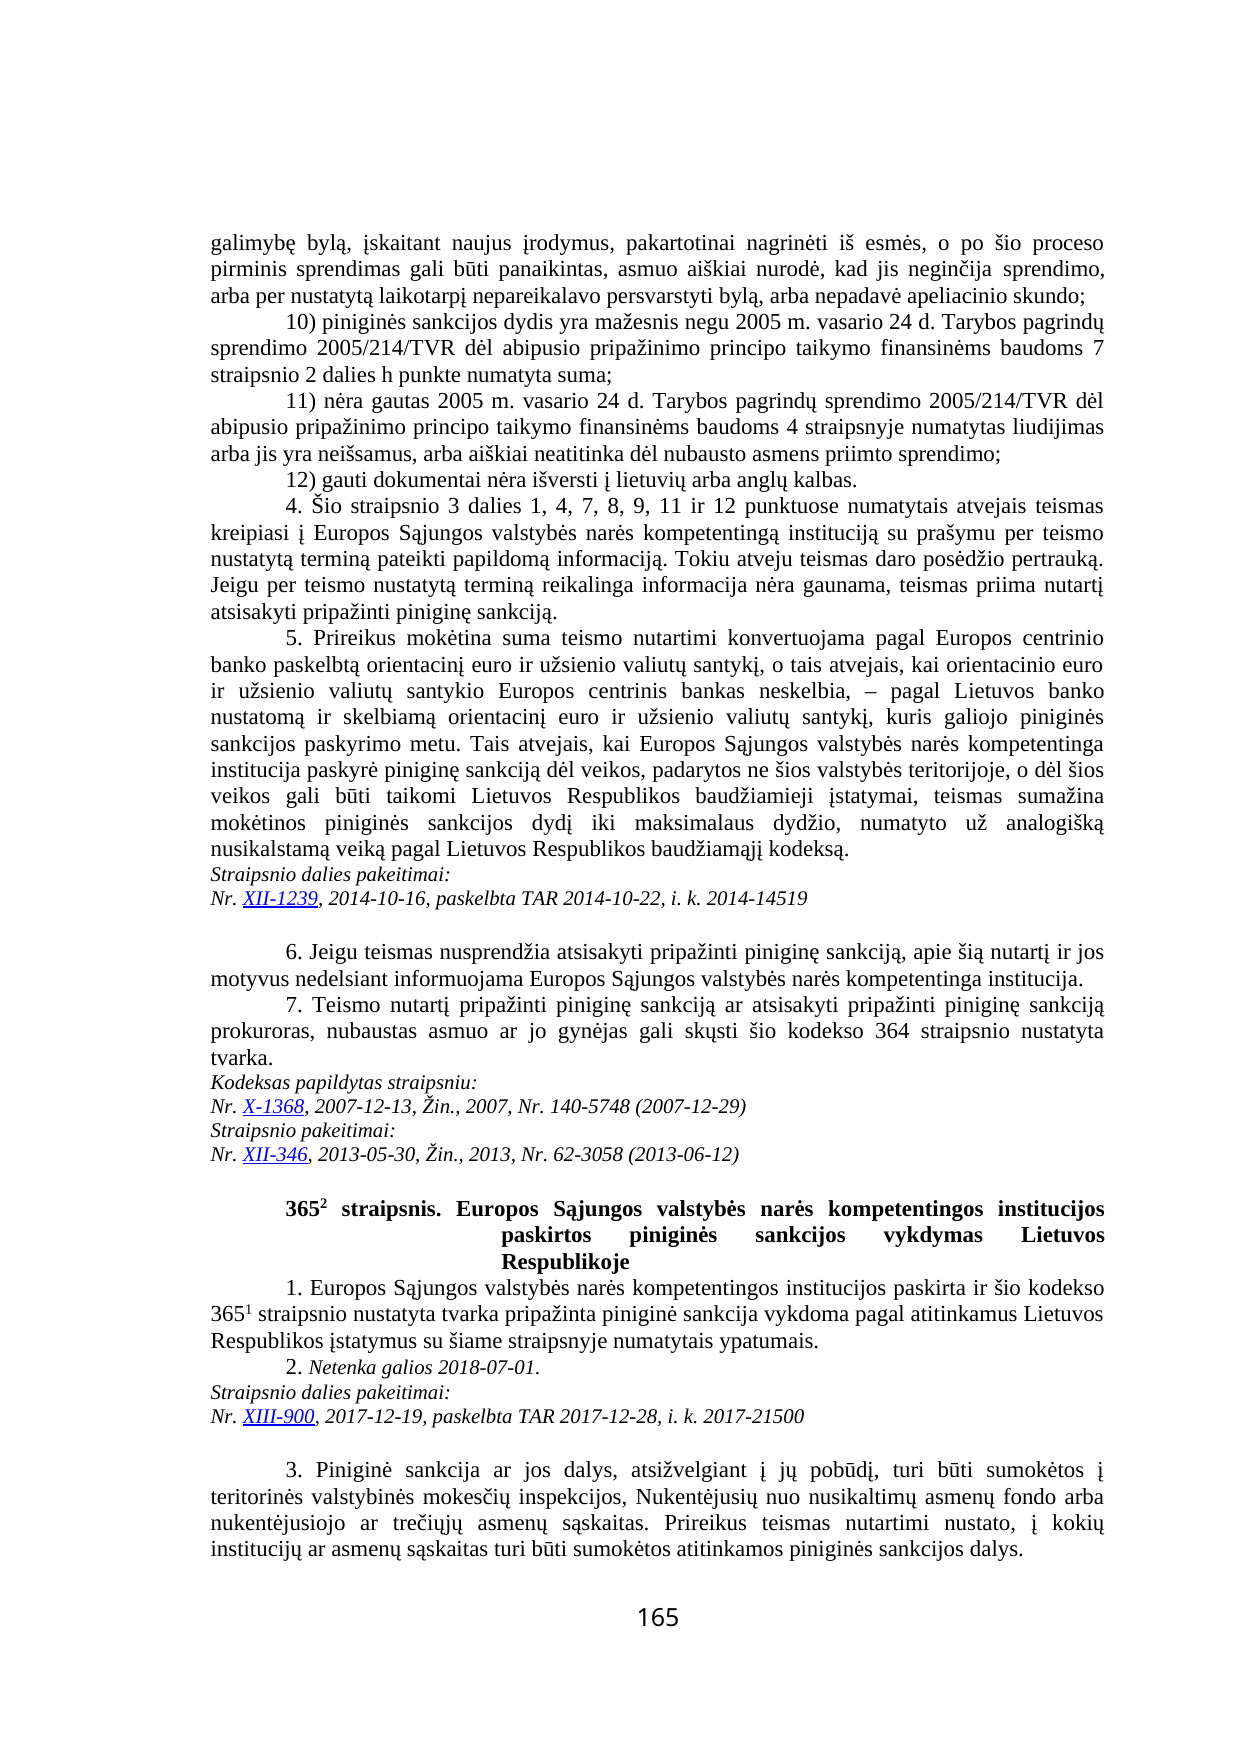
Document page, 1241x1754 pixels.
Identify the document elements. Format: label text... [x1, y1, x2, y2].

text 3652 straipsnis. Europos Sąjungos valstybės narės kompetentingos institucijos paskirtos piniginės sankcijos vykdymas Lietuvos Respublikoje [285, 1195, 1105, 1274]
text 2. Netenka galios 2018-07-01. [210, 1353, 1105, 1379]
text Straipsnio pakeitimai: [210, 1118, 1105, 1142]
text Nr. XII-346, 2013-05-30, Žin., 2013, Nr. 62-3058 (2013-06-12) [210, 1142, 1105, 1166]
text 12) gauti dokumentai nėra išversti į lietuvių arba anglų kalbas. [210, 466, 1105, 492]
text galimybę bylą, įskaitant naujus įrodymus, pakartotinai nagrinėti iš esmės, o po šio proceso pirminis sprendimas gali būti panaikintas, asmuo aiškiai nurodė, kad jis neginčija sprendimo, arba per nustatytą laikotarpį nepareikalavo persvarstyti bylą, arba nepadavė apeliacinio skundo; [210, 229, 1105, 308]
text 4. Šio straipsnio 3 dalies 1, 4, 7, 8, 9, 11 ir 12 punktuose numatytais atvejais teismas kreipiasi į Europos Sąjungos valstybės narės kompetentingą instituciją su prašymu per teismo nustatytą terminą pateikti papildomą informaciją. Tokiu atveju teismas daro posėdžio pertrauką. Jeigu per teismo nustatytą terminą reikalinga informacija nėra gaunama, teismas priima nutartį atsisakyti pripažinti piniginę sankciją. [210, 492, 1105, 624]
text Kodeksas papildytas straipsniu: [210, 1070, 1105, 1094]
text 3. Piniginė sankcija ar jos dalys, atsižvelgiant į jų pobūdį, turi būti sumokėtos į teritorinės valstybinės mokesčių inspekcijos, Nukentėjusių nuo nusikaltimų asmenų fondo arba nukentėjusiojo ar trečiųjų asmenų sąskaitas. Prireikus teismas nutartimi nustato, į kokių institucijų ar asmenų sąskaitas turi būti sumokėtos atitinkamos piniginės sankcijos dalys. [210, 1456, 1105, 1562]
text Nr. XIII-900, 2017-12-19, paskelbta TAR 2017-12-28, i. k. 2017-21500 [210, 1404, 1105, 1428]
text 6. Jeigu teismas nusprendžia atsisakyti pripažinti piniginę sankciją, apie šią nutartį ir jos motyvus nedelsiant informuojama Europos Sąjungos valstybės narės kompetentinga institucija. [210, 938, 1105, 991]
text Straipsnio dalies pakeitimai: [210, 861, 1105, 886]
text Nr. X-1368, 2007-12-13, Žin., 2007, Nr. 140-5748 (2007-12-29) [210, 1094, 1105, 1118]
text 10) piniginės sankcijos dydis yra mažesnis negu 2005 m. vasario 24 d. Tarybos pagrindų sprendimo 2005/214/TVR dėl abipusio pripažinimo principo taikymo finansinėms baudoms 7 straipsnio 2 dalies h punkte numatyta suma; [210, 308, 1105, 387]
text Straipsnio dalies pakeitimai: [210, 1379, 1105, 1404]
text 11) nėra gautas 2005 m. vasario 24 d. Tarybos pagrindų sprendimo 2005/214/TVR dėl abipusio pripažinimo principo taikymo finansinėms baudoms 4 straipsnyje numatytas liudijimas arba jis yra neišsamus, arba aiškiai neatitinka dėl nubausto asmens priimto sprendimo; [210, 387, 1105, 466]
text Nr. XII-1239, 2014-10-16, paskelbta TAR 2014-10-22, i. k. 2014-14519 [210, 886, 1105, 909]
text 1. Europos Sąjungos valstybės narės kompetentingos institucijos paskirta ir šio kodekso 3651 straipsnio nustatyta tvarka pripažinta piniginė sankcija vykdoma pagal atitinkamus Lietuvos Respublikos įstatymus su šiame straipsnyje numatytais ypatumais. [210, 1274, 1105, 1353]
text 5. Prireikus mokėtina suma teismo nutartimi konvertuojama pagal Europos centrinio banko paskelbtą orientacinį euro ir užsienio valiutų santykį, o tais atvejais, kai orientacinio euro ir užsienio valiutų santykio Europos centrinis bankas neskelbia, – pagal Lietuvos banko nustatomą ir skelbiamą orientacinį euro ir užsienio valiutų santykį, kuris galiojo piniginės sankcijos paskyrimo metu. Tais atvejais, kai Europos Sąjungos valstybės narės kompetentinga institucija paskyrė piniginę sankciją dėl veikos, padarytos ne šios valstybės teritorijoje, o dėl šios veikos gali būti taikomi Lietuvos Respublikos baudžiamieji įstatymai, teismas sumažina mokėtinos piniginės sankcijos dydį iki maksimalaus dydžio, numatyto už analogišką nusikalstamą veiką pagal Lietuvos Respublikos baudžiamąjį kodeksą. [210, 624, 1105, 861]
text 7. Teismo nutartį pripažinti piniginę sankciją ar atsisakyti pripažinti piniginę sankciją prokuroras, nubaustas asmuo ar jo gynėjas gali skųsti šio kodekso 364 straipsnio nustatyta tvarka. [210, 991, 1105, 1070]
